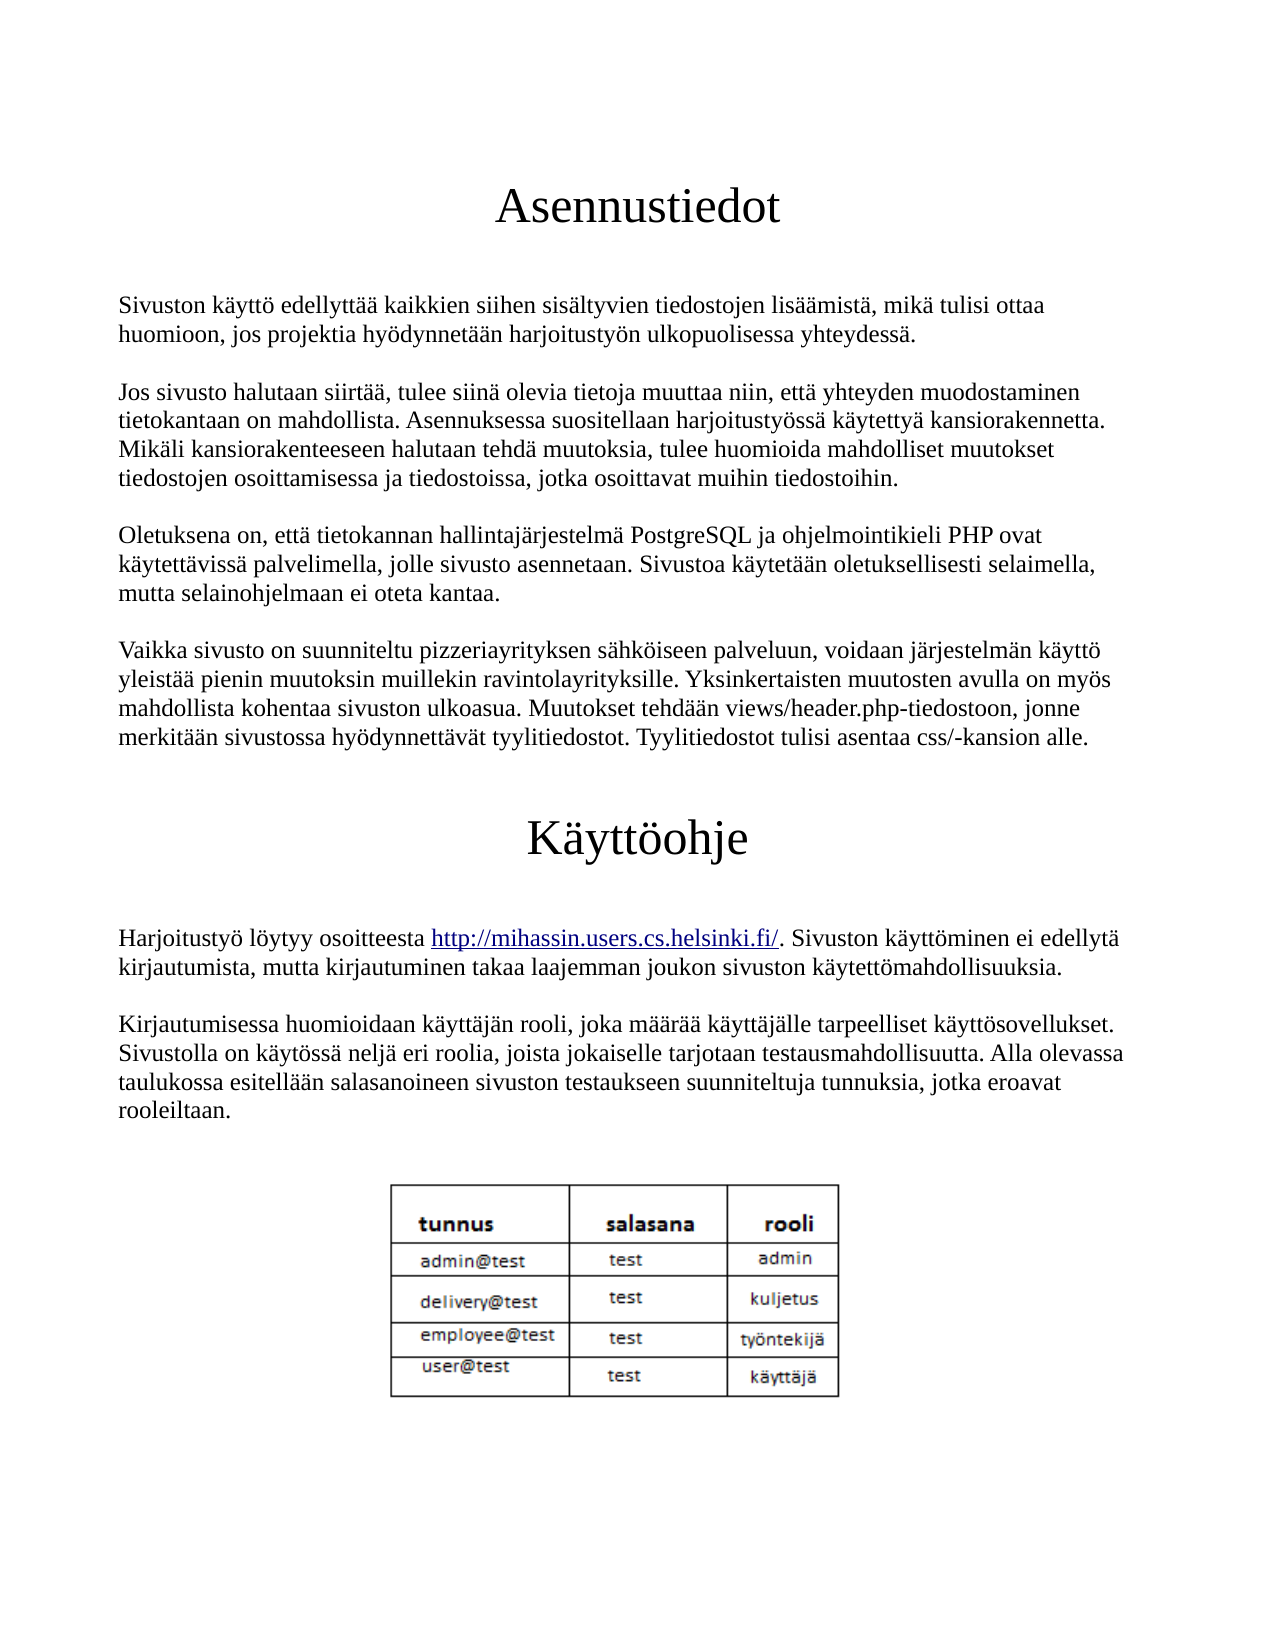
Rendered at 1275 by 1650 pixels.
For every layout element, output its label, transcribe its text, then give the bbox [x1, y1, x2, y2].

text Jos sivusto halutaan siirtää, tulee siinä olevia tietoja muuttaa niin, että yhteyden muodostaminen tietokantaan on mahdollista. Asennuksessa suositellaan harjoitustyössä käytettyä kansiorakennetta. Mikäli kansiorakenteeseen halutaan tehdä muutoksia, tulee huomioida mahdolliset muutokset tiedostojen osoittamisessa ja tiedostoissa, jotka osoittavat muihin tiedostoihin. [118, 377, 1157, 492]
text Sivustolla on käytössä neljä eri roolia, joista jokaiselle tarjotaan testausmahdollisuutta. Alla olevassa taulukossa esitellään salasanoineen sivuston testaukseen suunniteltuja tunnuksia, jotka eroavat rooleiltaan. [118, 1038, 1157, 1124]
text Vaikka sivusto on suunniteltu pizzeriayrityksen sähköiseen palveluun, voidaan järjestelmän käyttö yleistää pienin muutoksin muillekin ravintolayrityksille. Yksinkertaisten muutosten avulla on myös mahdollista kohentaa sivuston ulkoasua. Muutokset tehdään views/header.php-tiedostoon, jonne merkitään sivustossa hyödynnettävät tyylitiedostot. Tyylitiedostot tulisi asentaa css/-kansion alle. [118, 636, 1157, 751]
text Kirjautumisessa huomioidaan käyttäjän rooli, joka määrää käyttäjälle tarpeelliset käyttösovellukset. [118, 1009, 1157, 1038]
text Harjoitustyö löytyy osoitteesta http://mihassin.users.cs.helsinki.fi/. Sivuston käyttöminen ei edellytä kirjautumista, mutta kirjautuminen takaa laajemman joukon sivuston käytettömahdollisuuksia. [118, 923, 1157, 981]
text Asennustiedot [118, 176, 1157, 233]
text Käyttöohje [118, 808, 1157, 866]
text Oletuksena on, että tietokannan hallintajärjestelmä PostgreSQL ja ohjelmointikieli PHP ovat käytettävissä palvelimella, jolle sivusto asennetaan. Sivustoa käytetään oletuksellisesti selaimella, mutta selainohjelmaan ei oteta kantaa. [118, 521, 1157, 607]
text Sivuston käyttö edellyttää kaikkien siihen sisältyvien tiedostojen lisäämistä, mikä tulisi ottaa huomioon, jos projektia hyödynnetään harjoitustyön ulkopuolisessa yhteydessä. [118, 291, 1157, 348]
picture [375, 1169, 1135, 1585]
